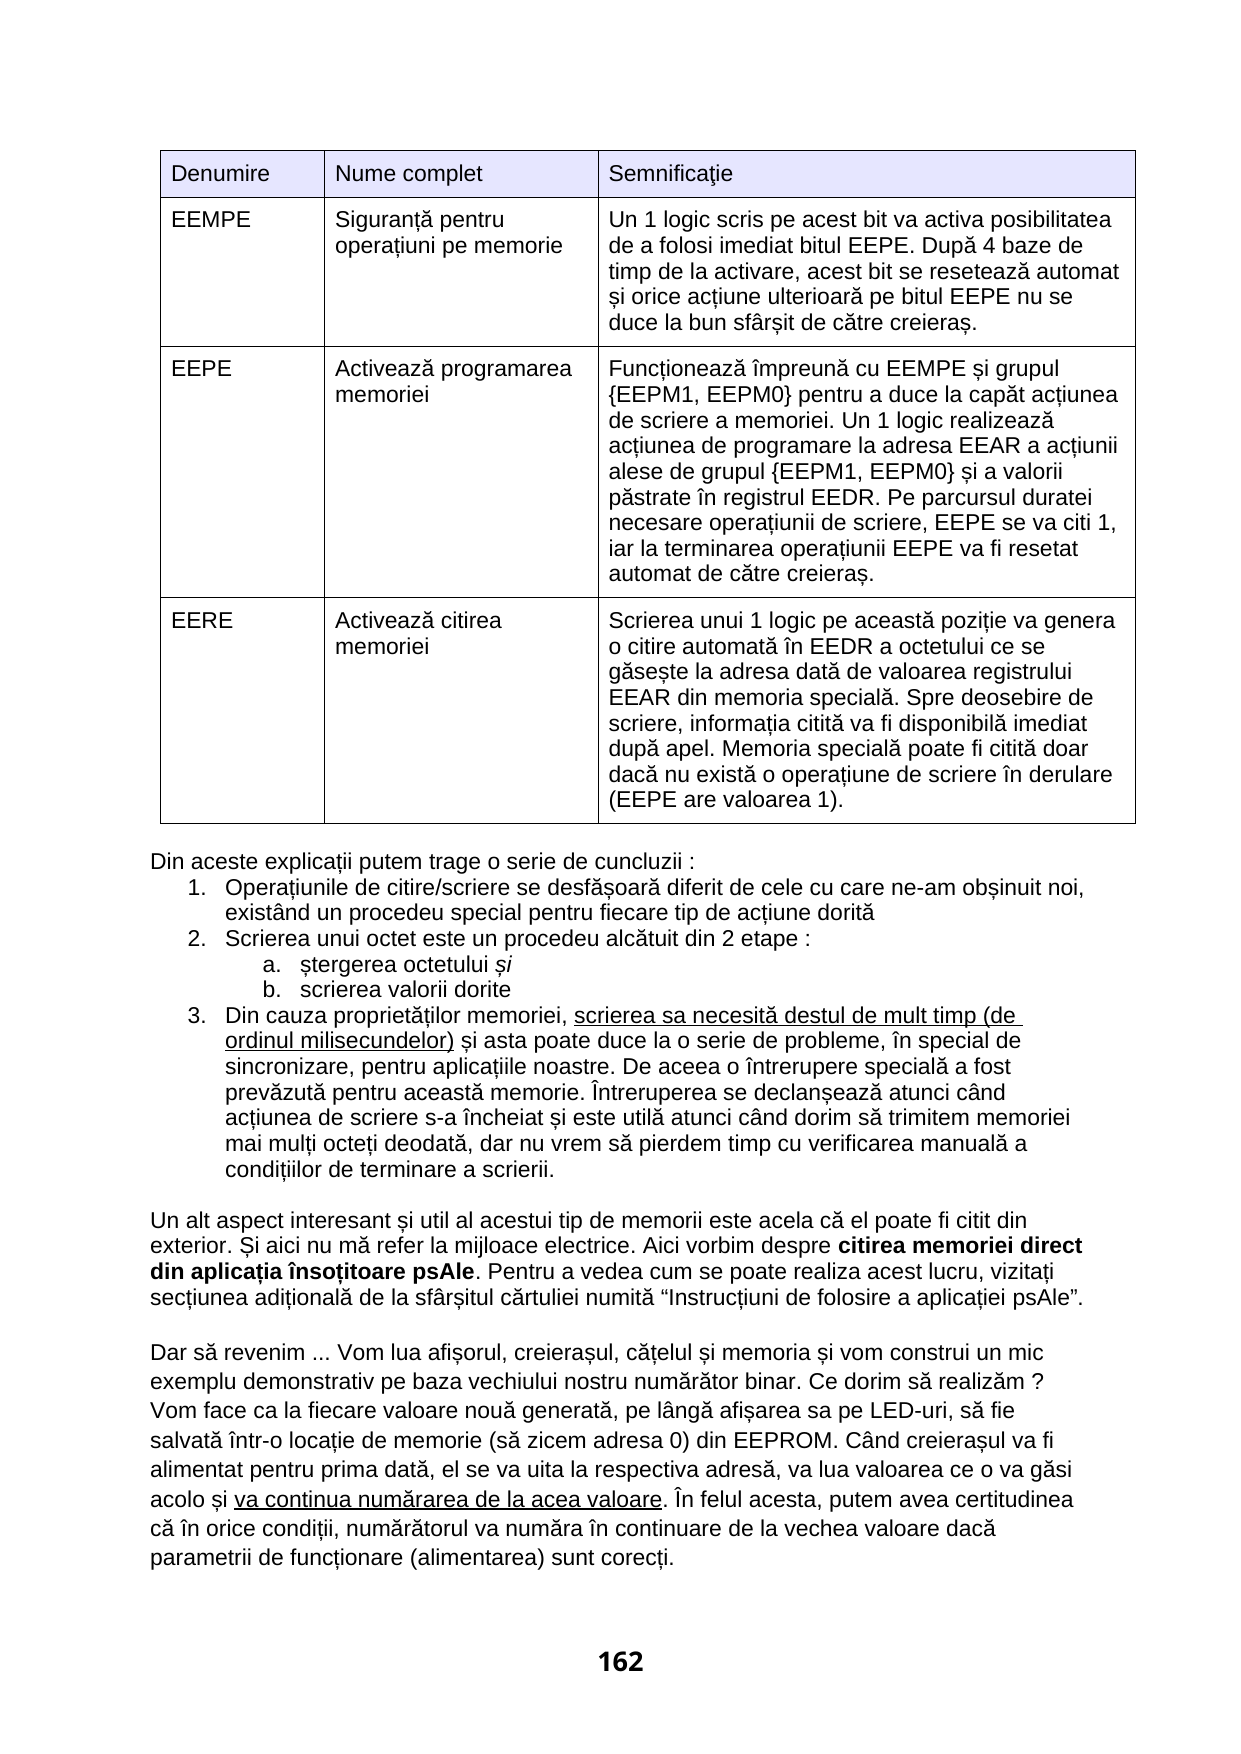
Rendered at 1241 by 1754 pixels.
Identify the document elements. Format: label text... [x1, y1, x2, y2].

table_cell Funcționează împreună cu EEMPE și grupul {EEPM1, EEPM0} pentru a duce la capăt acțiunea de scriere a memoriei. Un 1 logic realizează acțiunea de programare la adresa EEAR a acțiunii alese de grupul {EEPM1, EEPM0} și a valorii păstrate în registrul EEDR. Pe parcursul duratei necesare operațiunii de scriere, EEPE se va citi 1, iar la terminarea operațiunii EEPE va fi resetat automat de către creieraș. [599, 347, 1135, 597]
list ștergerea octetului și [262, 951, 1091, 977]
table_cell Activează programarea memoriei [325, 347, 598, 597]
list Scrierea unui octet este un procedeu alcătuit din 2 etape : [187, 926, 1091, 951]
table_cell Scrierea unui 1 logic pe această poziție va genera o citire automată în EEDR a octetului ce se găsește la adresa dată de valoarea registrului EEAR din memoria specială. Spre deosebire de scriere, informația citită va fi disponibilă imediat după apel. Memoria specială poate fi citită doar dacă nu există o operațiune de scriere în derulare (EEPE are valoarea 1). [599, 598, 1135, 823]
table_cell EERE [161, 598, 324, 823]
table_cell EEMPE [161, 198, 324, 346]
table_cell Siguranță pentru operațiuni pe memorie [325, 198, 598, 346]
text Un alt aspect interesant și util al acestui tip de memorii este acela că el poate fi citit din exterior. Și aici nu mă refer la mijloace electrice. Aici vorbim despre citirea memoriei direct din aplicația însoțitoare psAle. Pentru a vedea cum se poate realiza acest lucru, vizitați secțiunea adițională de la sfârșitul cărtuliei numită “Instrucțiuni de folosire a aplicației psAle”. [150, 1208, 1091, 1310]
list Operațiunile de citire/scriere se desfășoară diferit de cele cu care ne-am obșinuit noi, existând un procedeu special pentru fiecare tip de acțiune dorită [187, 874, 1091, 926]
list Din cauza proprietăților memoriei, scrierea sa necesită destul de mult timp (de ordinul milisecundelor) și asta poate duce la o serie de probleme, în special de sincronizare, pentru aplicațiile noastre. De aceea o întrerupere specială a fost prevăzută pentru această memorie. Întreruperea se declanșează atunci când acțiunea de scriere s-a încheiat și este utilă atunci când dorim să trimitem memoriei mai mulți octeți deodată, dar nu vrem să pierdem timp cu verificarea manuală a condițiilor de terminare a scrierii. [187, 1003, 1091, 1182]
text Din aceste explicații putem trage o serie de cuncluzii : [150, 849, 1091, 874]
table_cell EEPE [161, 347, 324, 597]
list scrierea valorii dorite [262, 977, 1091, 1003]
text Dar să revenim ... Vom lua afișorul, creierașul, cățelul și memoria și vom construi un mic exemplu demonstrativ pe baza vechiului nostru numărător binar. Ce dorim să realizăm ? Vom face ca la fiecare valoare nouă generată, pe lângă afișarea sa pe LED-uri, să fie salvată într-o locație de memorie (să zicem adresa 0) din EEPROM. Când creierașul va fi alimentat pentru prima dată, el se va uita la respectiva adresă, va lua valoarea ce o va găsi acolo și va continua numărarea de la acea valoare. În felul acesta, putem avea certitudinea că în orice condiții, numărătorul va număra în continuare de la vechea valoare dacă parametrii de funcționare (alimentarea) sunt corecți. [150, 1339, 1091, 1571]
table_cell Activează citirea memoriei [325, 598, 598, 823]
table_header Semnificaţie [599, 151, 1135, 197]
table_cell Un 1 logic scris pe acest bit va activa posibilitatea de a folosi imediat bitul EEPE. După 4 baze de timp de la activare, acest bit se resetează automat și orice acțiune ulterioară pe bitul EEPE nu se duce la bun sfârșit de către creieraș. [599, 198, 1135, 346]
table_header Denumire [161, 151, 324, 197]
table_header Nume complet [325, 151, 598, 197]
